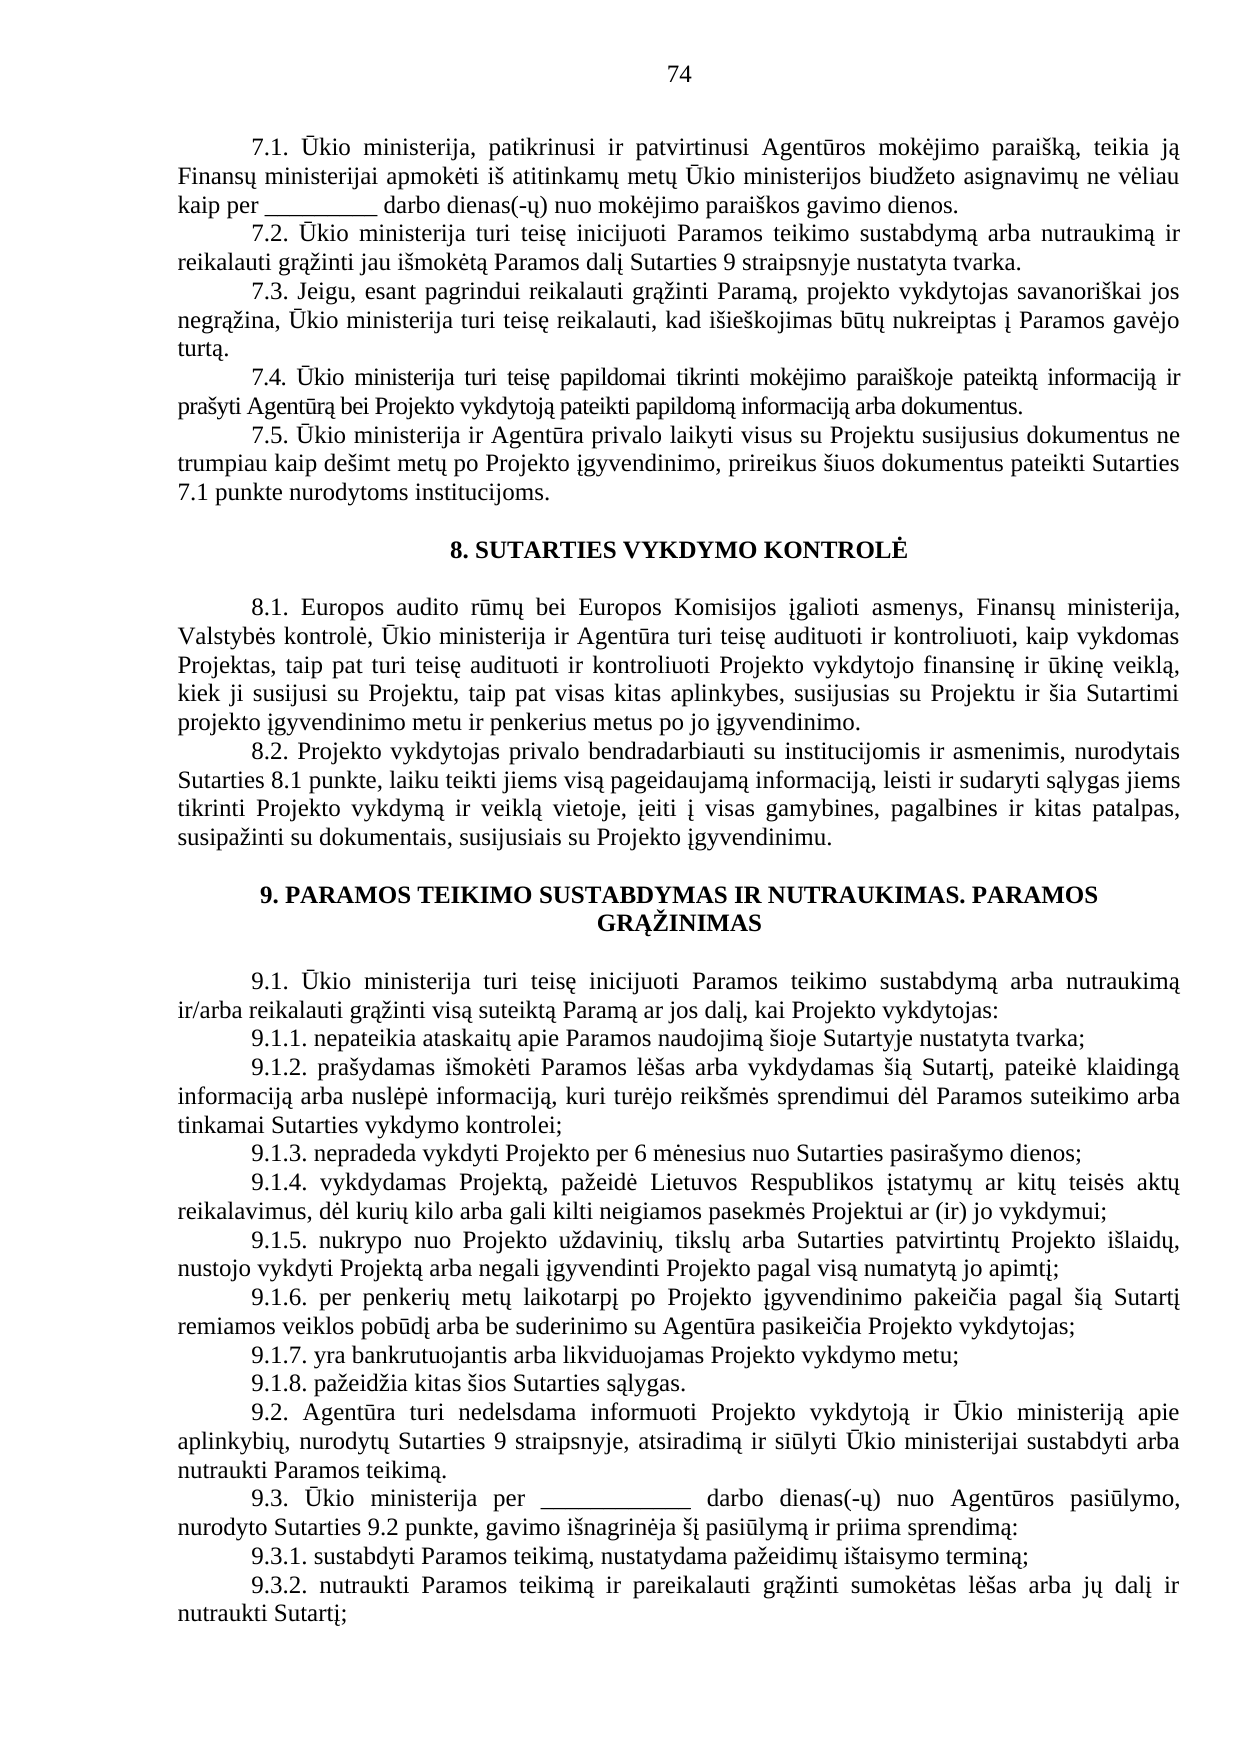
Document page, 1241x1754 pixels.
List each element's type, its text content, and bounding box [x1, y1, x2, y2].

text 9.1. Ūkio ministerija turi teisę inicijuoti Paramos teikimo sustabdymą arba nutraukimą ir/arba reikalauti grąžinti visą suteiktą Paramą ar jos dalį, kai Projekto vykdytojas: [177, 966, 1181, 1023]
text 8.1. Europos audito rūmų bei Europos Komisijos įgalioti asmenys, Finansų ministerija, Valstybės kontrolė, Ūkio ministerija ir Agentūra turi teisę audituoti ir kontroliuoti, kaip vykdomas Projektas, taip pat turi teisę audituoti ir kontroliuoti Projekto vykdytojo finansinę ir ūkinę veiklą, kiek ji susijusi su Projektu, taip pat visas kitas aplinkybes, susijusias su Projektu ir šia Sutartimi projekto įgyvendinimo metu ir penkerius metus po jo įgyvendinimo. [177, 592, 1181, 736]
text 9.1.6. per penkerių metų laikotarpį po Projekto įgyvendinimo pakeičia pagal šią Sutartį remiamos veiklos pobūdį arba be suderinimo su Agentūra pasikeičia Projekto vykdytojas; [177, 1282, 1181, 1340]
text 9.3.2. nutraukti Paramos teikimą ir pareikalauti grąžinti sumokėtas lėšas arba jų dalį ir nutraukti Sutartį; [177, 1570, 1181, 1627]
text 7.1. Ūkio ministerija, patikrinusi ir patvirtinusi Agentūros mokėjimo paraišką, teikia ją Finansų ministerijai apmokėti iš atitinkamų metų Ūkio ministerijos biudžeto asignavimų ne vėliau kaip per _________ darbo dienas(-ų) nuo mokėjimo paraiškos gavimo dienos. [177, 132, 1181, 218]
text 9.1.8. pažeidžia kitas šios Sutarties sąlygas. [177, 1368, 1181, 1397]
text 9. PARAMOS TEIKIMO SUSTABDYMAS IR NUTRAUKIMAS. PARAMOS GRĄŽINIMAS [177, 880, 1181, 937]
text 9.1.4. vykdydamas Projektą, pažeidė Lietuvos Respublikos įstatymų ar kitų teisės aktų reikalavimus, dėl kurių kilo arba gali kilti neigiamos pasekmės Projektui ar (ir) jo vykdymui; [177, 1167, 1181, 1225]
text 9.3.1. sustabdyti Paramos teikimą, nustatydama pažeidimų ištaisymo terminą; [177, 1541, 1181, 1570]
text 9.1.3. nepradeda vykdyti Projekto per 6 mėnesius nuo Sutarties pasirašymo dienos; [177, 1138, 1181, 1167]
text 7.5. Ūkio ministerija ir Agentūra privalo laikyti visus su Projektu susijusius dokumentus ne trumpiau kaip dešimt metų po Projekto įgyvendinimo, prireikus šiuos dokumentus pateikti Sutarties 7.1 punkte nurodytoms institucijoms. [177, 420, 1181, 506]
text 9.1.1. nepateikia ataskaitų apie Paramos naudojimą šioje Sutartyje nustatyta tvarka; [177, 1023, 1181, 1052]
text 7.3. Jeigu, esant pagrindui reikalauti grąžinti Paramą, projekto vykdytojas savanoriškai jos negrąžina, Ūkio ministerija turi teisę reikalauti, kad išieškojimas būtų nukreiptas į Paramos gavėjo turtą. [177, 276, 1181, 362]
text 9.1.2. prašydamas išmokėti Paramos lėšas arba vykdydamas šią Sutartį, pateikė klaidingą informaciją arba nuslėpė informaciją, kuri turėjo reikšmės sprendimui dėl Paramos suteikimo arba tinkamai Sutarties vykdymo kontrolei; [177, 1052, 1181, 1138]
text 7.4. Ūkio ministerija turi teisę papildomai tikrinti mokėjimo paraiškoje pateiktą informaciją ir prašyti Agentūrą bei Projekto vykdytoją pateikti papildomą informaciją arba dokumentus. [177, 362, 1181, 420]
text 9.2. Agentūra turi nedelsdama informuoti Projekto vykdytoją ir Ūkio ministeriją apie aplinkybių, nurodytų Sutarties 9 straipsnyje, atsiradimą ir siūlyti Ūkio ministerijai sustabdyti arba nutraukti Paramos teikimą. [177, 1397, 1181, 1483]
text 9.1.7. yra bankrutuojantis arba likviduojamas Projekto vykdymo metu; [177, 1340, 1181, 1368]
text 7.2. Ūkio ministerija turi teisę inicijuoti Paramos teikimo sustabdymą arba nutraukimą ir reikalauti grąžinti jau išmokėtą Paramos dalį Sutarties 9 straipsnyje nustatyta tvarka. [177, 218, 1181, 276]
text 8.2. Projekto vykdytojas privalo bendradarbiauti su institucijomis ir asmenimis, nurodytais Sutarties 8.1 punkte, laiku teikti jiems visą pageidaujamą informaciją, leisti ir sudaryti sąlygas jiems tikrinti Projekto vykdymą ir veiklą vietoje, įeiti į visas gamybines, pagalbines ir kitas patalpas, susipažinti su dokumentais, susijusiais su Projekto įgyvendinimu. [177, 736, 1181, 851]
text 9.3. Ūkio ministerija per ____________ darbo dienas(-ų) nuo Agentūros pasiūlymo, nurodyto Sutarties 9.2 punkte, gavimo išnagrinėja šį pasiūlymą ir priima sprendimą: [177, 1483, 1181, 1541]
text 9.1.5. nukrypo nuo Projekto uždavinių, tikslų arba Sutarties patvirtintų Projekto išlaidų, nustojo vykdyti Projektą arba negali įgyvendinti Projekto pagal visą numatytą jo apimtį; [177, 1225, 1181, 1282]
text 8. SUTARTIES VYKDYMO KONTROLĖ [177, 535, 1181, 563]
